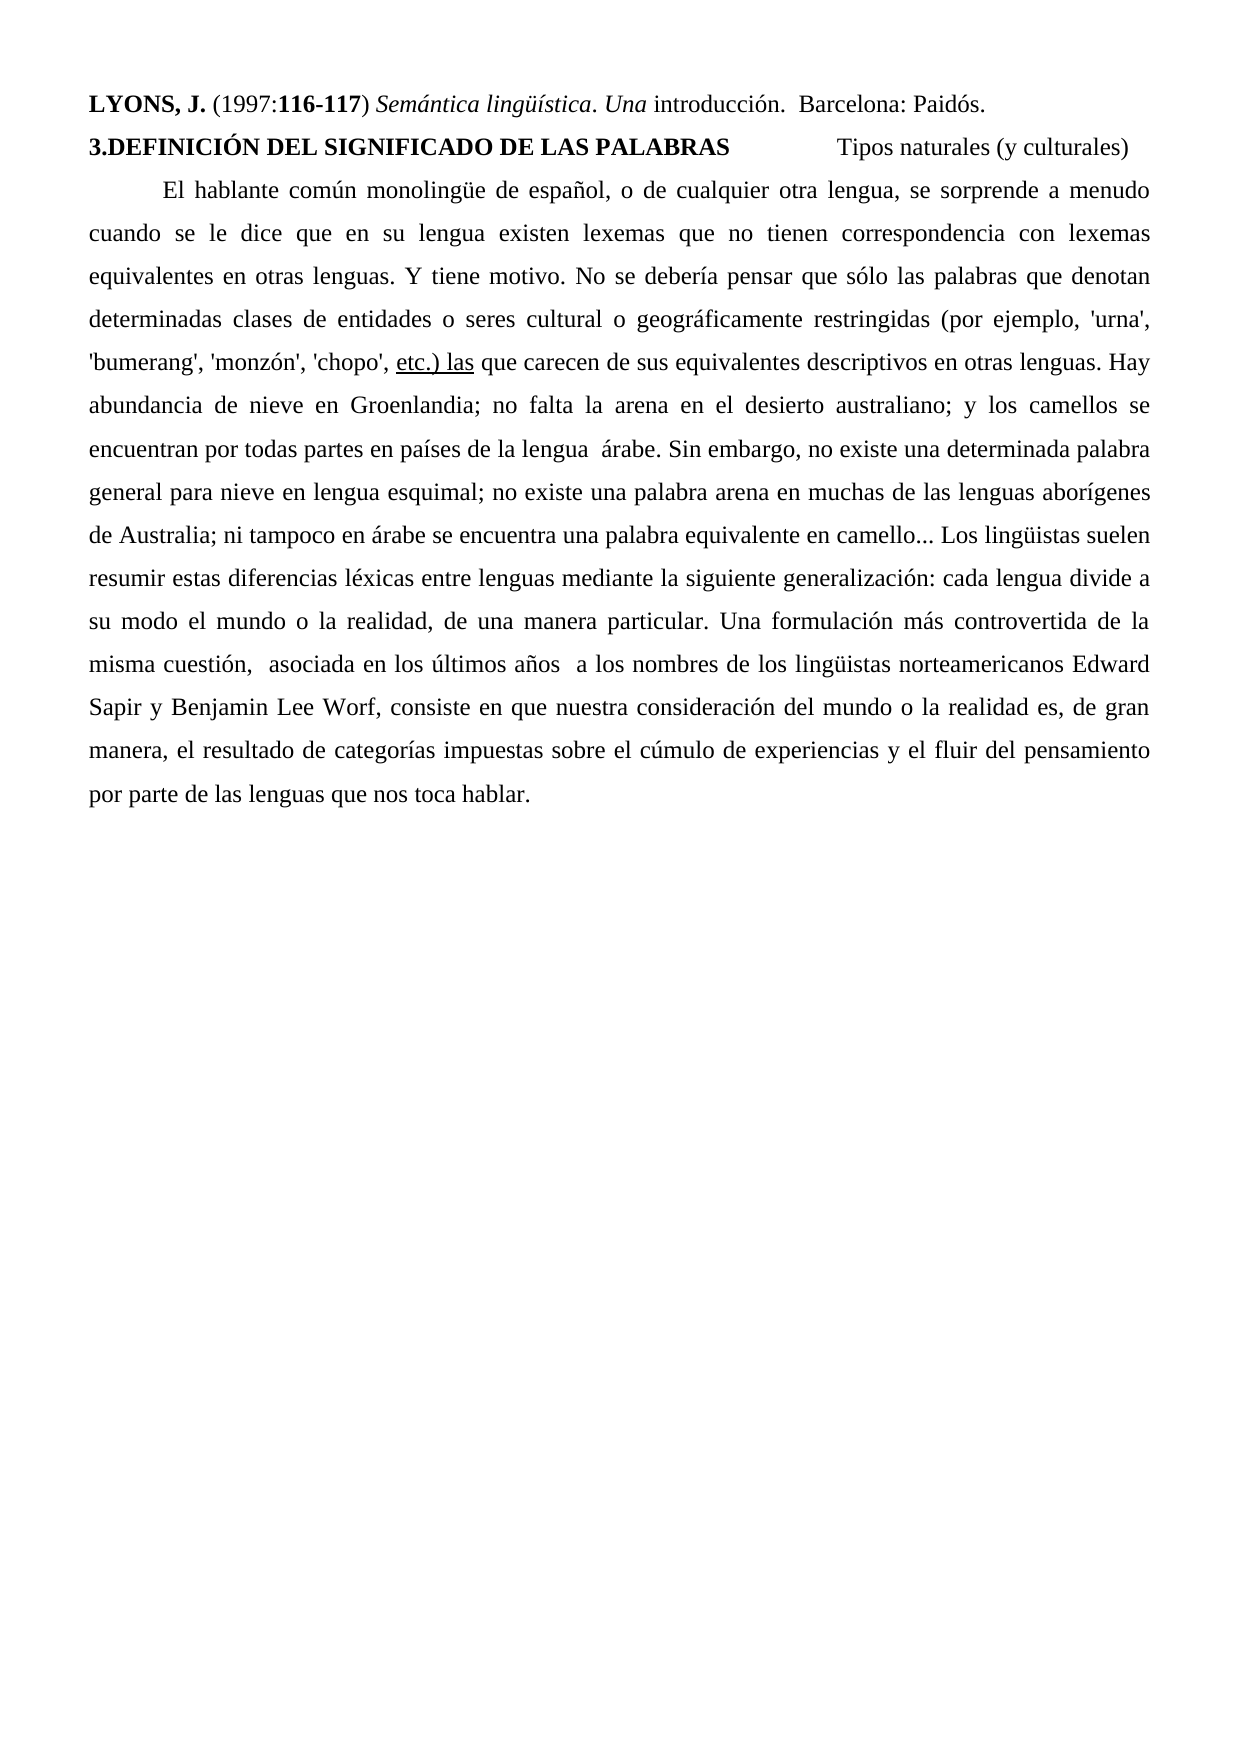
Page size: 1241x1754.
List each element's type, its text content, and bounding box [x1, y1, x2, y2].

text LYONS, J. (1997:116-117) Semántica lingüística. Una introducción. Barcelona: Paidós. [89, 89, 1152, 117]
text 3.DEFINICIÓN DEL SIGNIFICADO DE LAS PALABRAS Tipos naturales (y culturales) [89, 132, 1152, 161]
text El hablante común monolingüe de español, o de cualquier otra lengua, se sorprende a menudo cuando se le dice que en su lengua existen lexemas que no tienen correspondencia con lexemas equivalentes en otras lenguas. Y tiene motivo. No se debería pensar que sólo las palabras que denotan determinadas clases de entidades o seres cultural o geográficamente restringidas (por ejemplo, 'urna', 'bumerang', 'monzón', 'chopo', etc.) las que carecen de sus equivalentes descriptivos en otras lenguas. Hay abundancia de nieve en Groenlandia; no falta la arena en el desierto australiano; y los camellos se encuentran por todas partes en países de la lengua árabe. Sin embargo, no existe una determinada palabra general para nieve en lengua esquimal; no existe una palabra arena en muchas de las lenguas aborígenes de Australia; ni tampoco en árabe se encuentra una palabra equivalente en camello... Los lingüistas suelen resumir estas diferencias léxicas entre lenguas mediante la siguiente generalización: cada lengua divide a su modo el mundo o la realidad, de una manera particular. Una formulación más controvertida de la misma cuestión, asociada en los últimos años a los nombres de los lingüistas norteamericanos Edward Sapir y Benjamin Lee Worf, consiste en que nuestra consideración del mundo o la realidad es, de gran manera, el resultado de categorías impuestas sobre el cúmulo de experiencias y el fluir del pensamiento por parte de las lenguas que nos toca hablar. [89, 175, 1152, 807]
